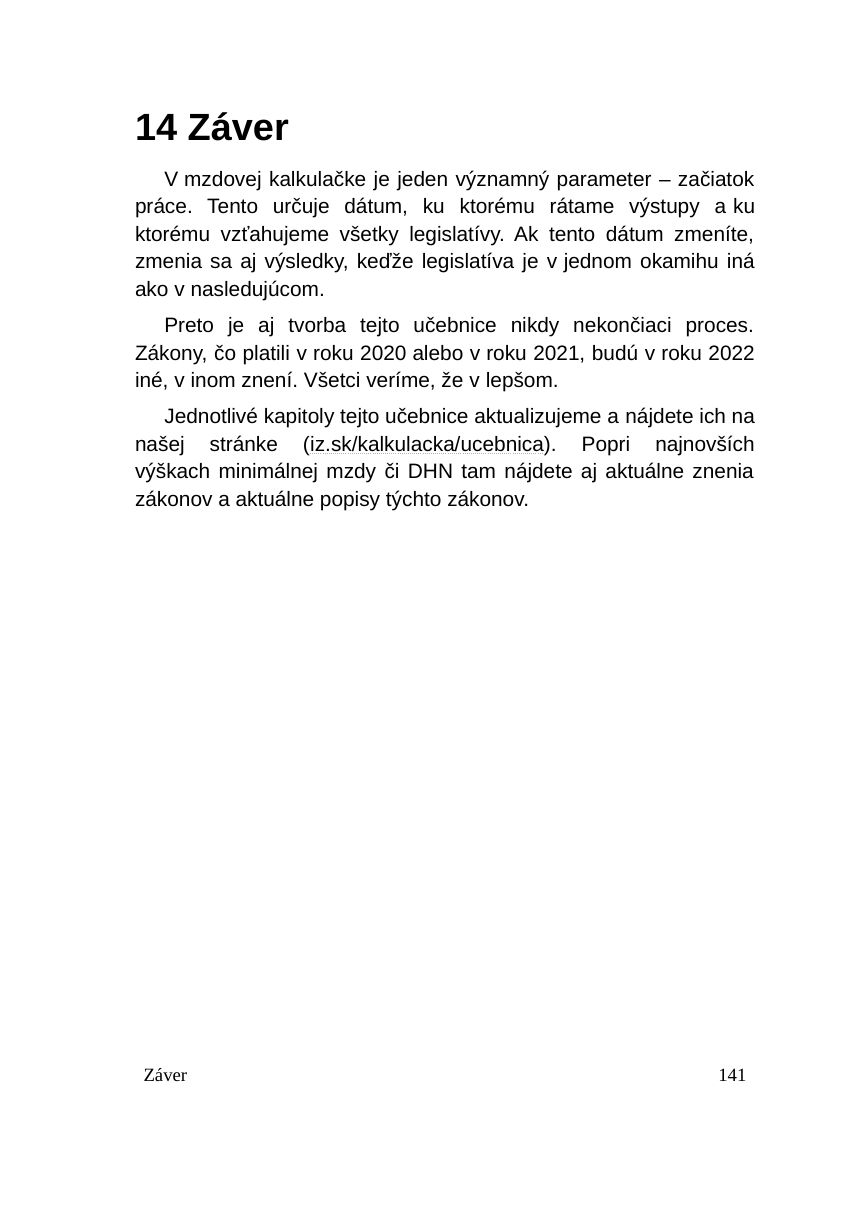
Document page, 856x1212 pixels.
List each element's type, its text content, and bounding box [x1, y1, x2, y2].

text Preto je aj tvorba tejto učebnice nikdy nekončiaci proces. Zákony, čo platili v roku 2020 alebo v roku 2021, budú v roku 2022 iné, v inom znení. Všetci veríme, že v lepšom. [135, 313, 755, 392]
text Jednotlivé kapitoly tejto učebnice aktualizujeme a nájdete ich na našej stránke (iz.sk/kalkulacka/​ucebnica). Popri najnovších výškach minimálnej mzdy či DHN tam nájdete aj aktuálne znenia zákonov a aktuálne popisy týchto zákonov. [135, 404, 755, 511]
text V mzdovej kalkulačke je jeden významný parameter – začiatok práce. Tento určuje dátum, ku ktorému rátame výstupy a ku ktorému vzťahujeme všetky legislatívy. Ak tento dátum zmeníte, zmenia sa aj výsledky, keďže legislatíva je v jednom okamihu iná ako v nasledujúcom. [135, 166, 755, 300]
subtitle Záver [135, 104, 755, 148]
